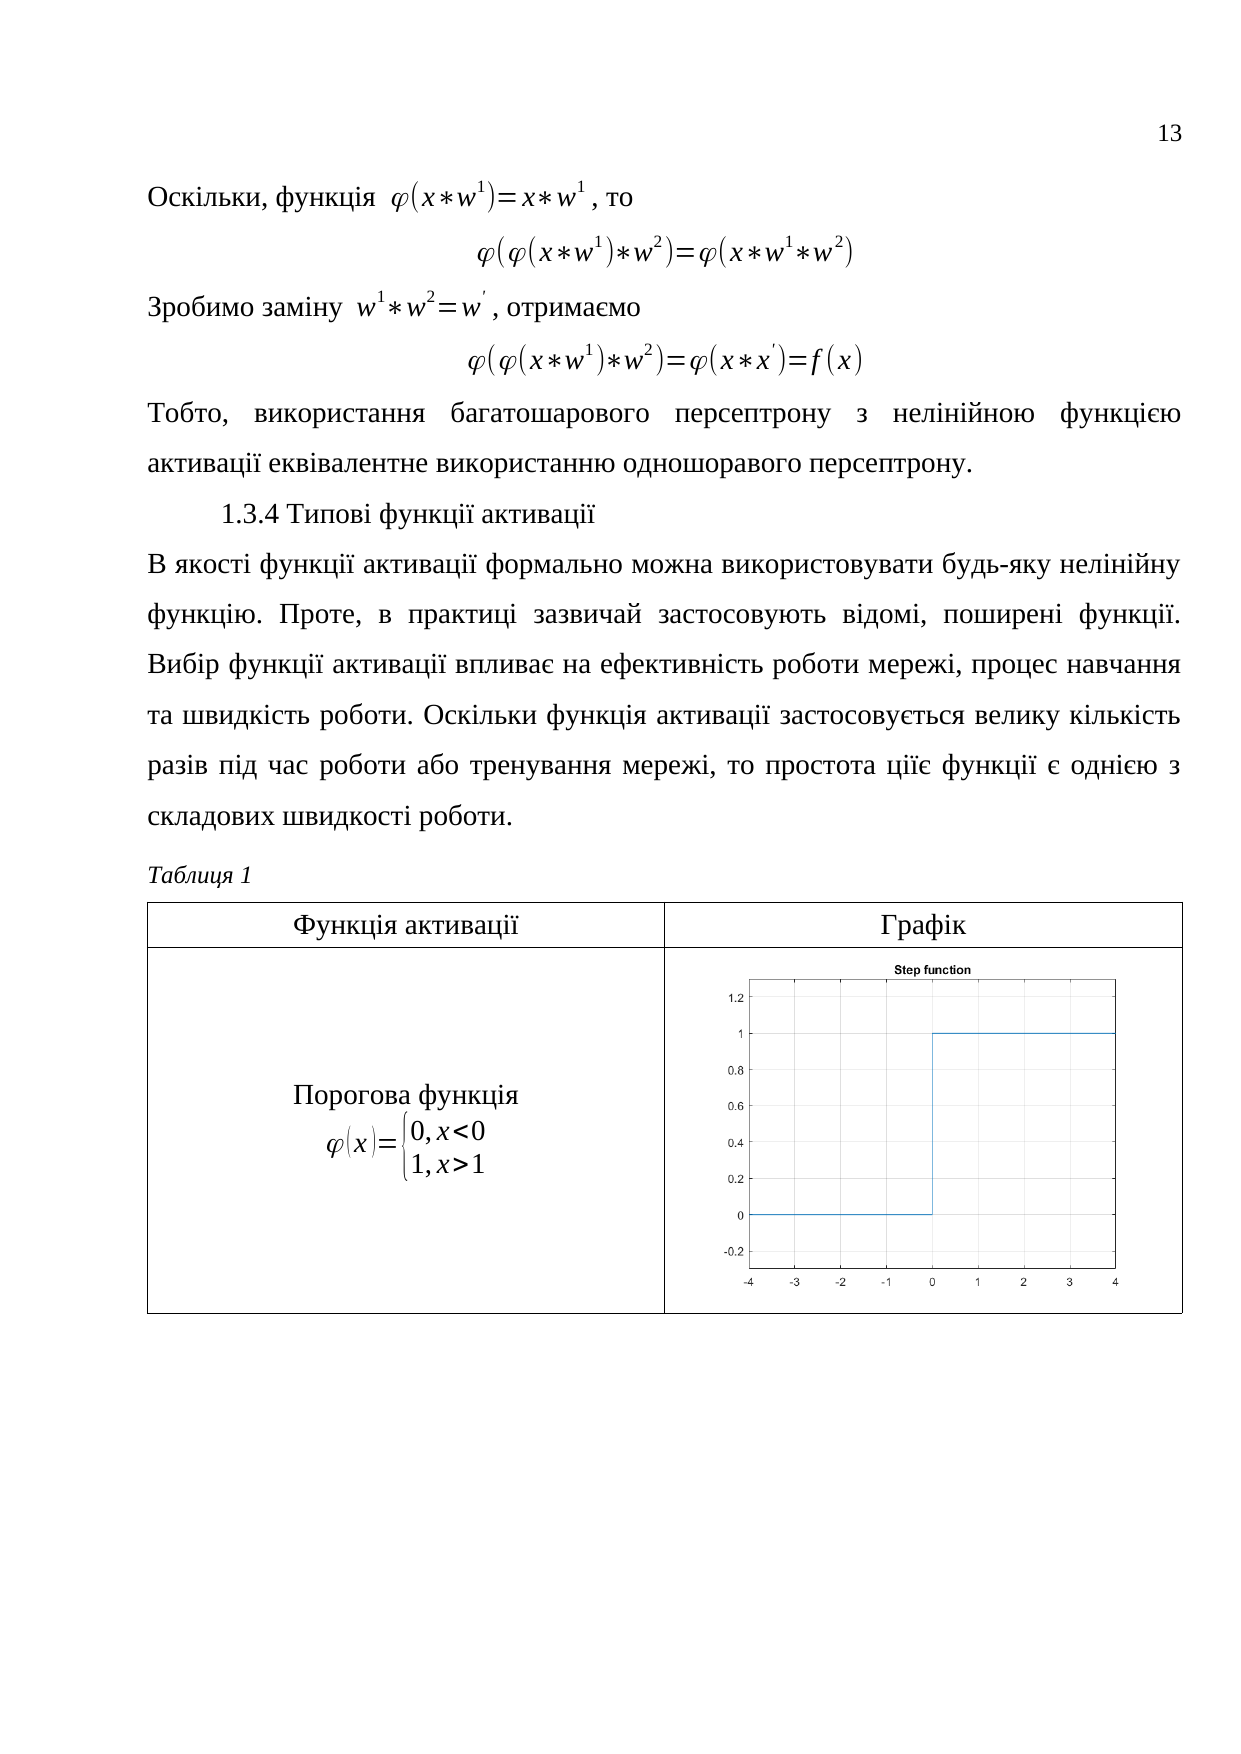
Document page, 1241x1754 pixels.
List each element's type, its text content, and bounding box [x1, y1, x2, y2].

table_header Функція активації [148, 903, 664, 947]
text Зробимо заміну , отримаємо [147, 287, 1182, 323]
table_header Графік [665, 903, 1182, 947]
table_cell [665, 948, 1182, 1313]
text Таблиця 1 [147, 860, 1182, 889]
table_cell Порогова функція [148, 948, 664, 1313]
text Оскільки, функція , то [147, 176, 1182, 215]
picture [687, 952, 1160, 1308]
text В якості функції активації формально можна використовувати будь-яку нелінійну функцію. Проте, в практиці зазвичай застосовують відомі, поширені функції. Вибір функції активації впливає на ефективність роботи мережі, процес навчання та швидкість роботи. Оскільки функція активації застосовується велику кількість разів під час роботи або тренування мережі, то простота ціїє функції є однією з складових швидкості роботи. [147, 546, 1182, 831]
text Тобто, використання багатошарового персептрону з нелінійною функцією активації еквівалентне використанню одношоравого персептрону. [147, 395, 1182, 479]
subtitle 1.3.4 Типові функції активації [147, 496, 1182, 529]
